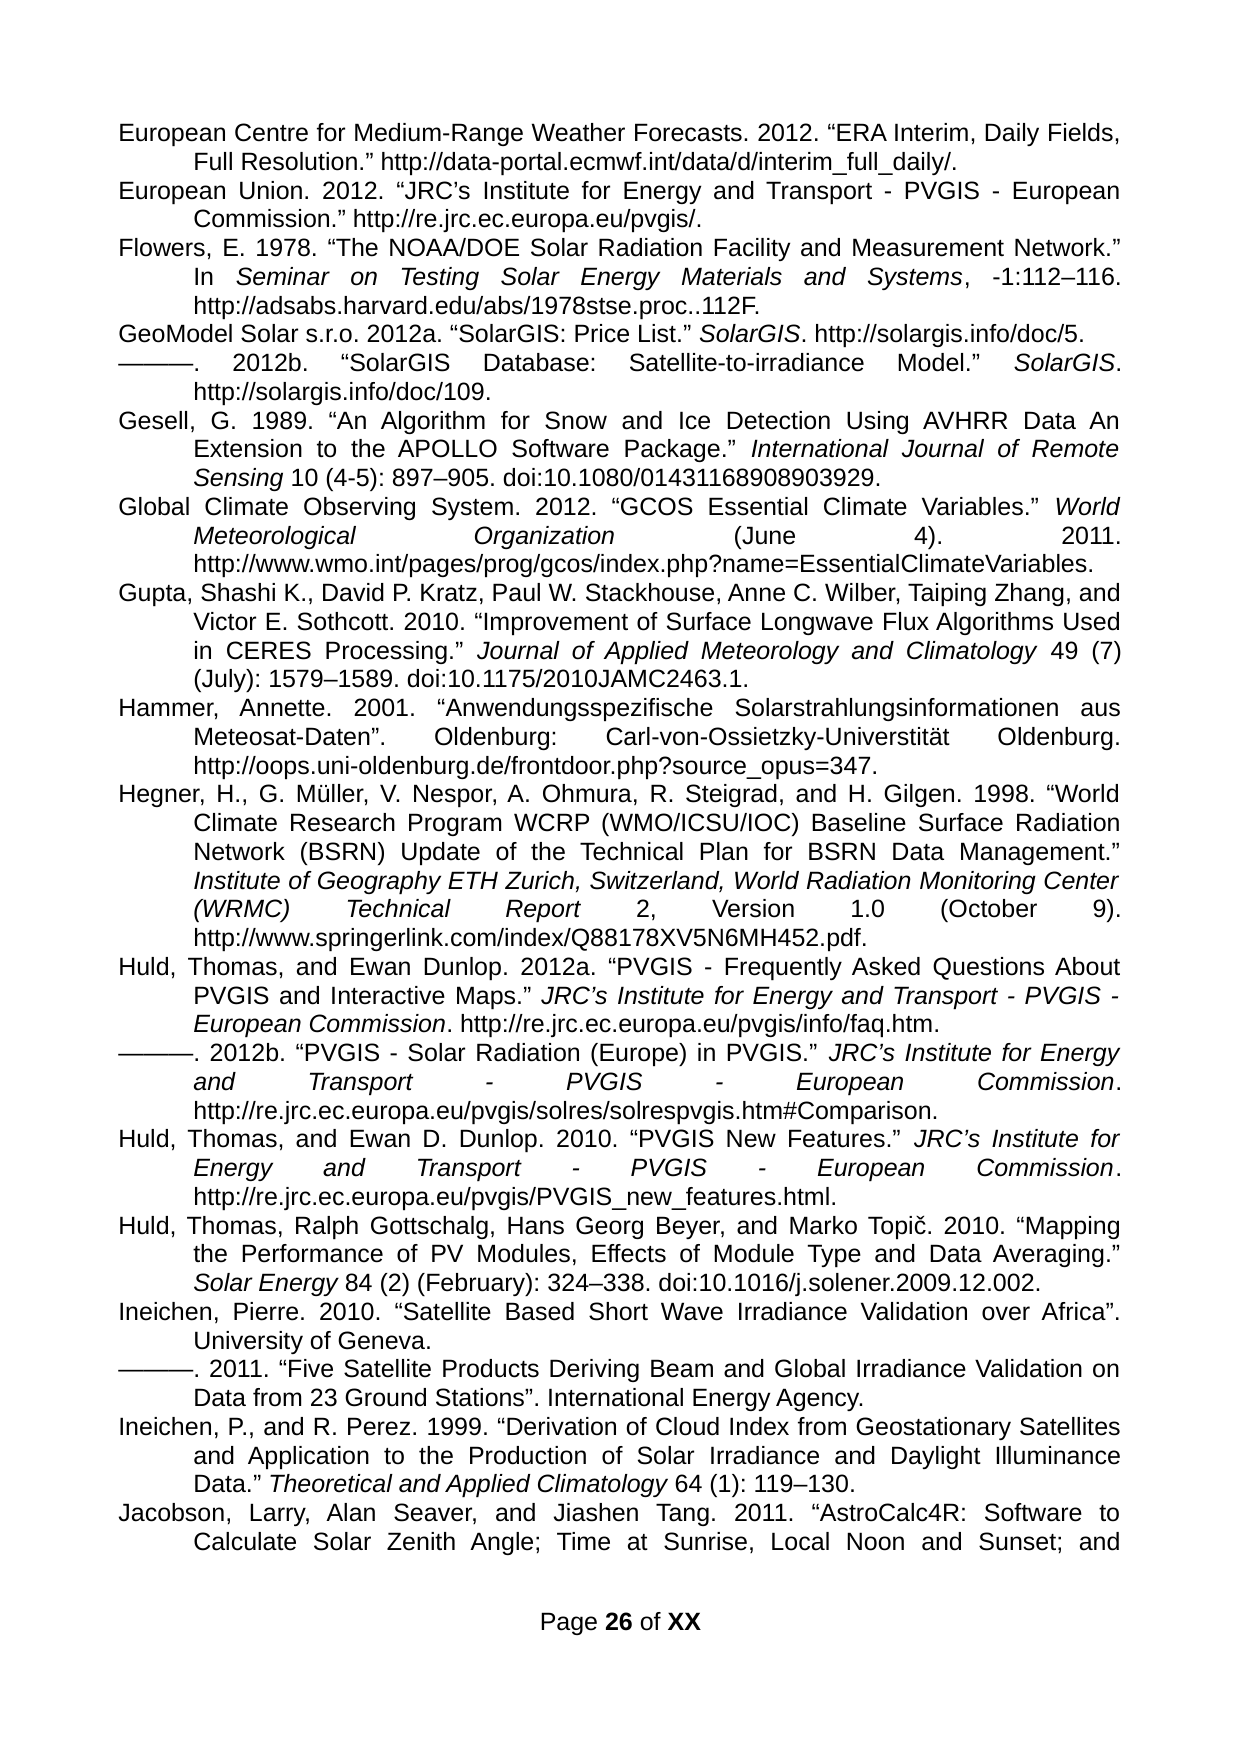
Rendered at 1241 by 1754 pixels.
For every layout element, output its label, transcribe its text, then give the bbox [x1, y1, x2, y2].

text Ineichen, Pierre. 2010. “Satellite Based Short Wave Irradiance Validation over Africa”. University of Geneva. [118, 1297, 1122, 1354]
text Gupta, Shashi K., David P. Kratz, Paul W. Stackhouse, Anne C. Wilber, Taiping Zhang, and Victor E. Sothcott. 2010. “Improvement of Surface Longwave Flux Algorithms Used in CERES Processing.” Journal of Applied Meteorology and Climatology 49 (7) (July): 1579–1589. doi:10.1175/2010JAMC2463.1. [118, 578, 1122, 693]
text ———. 2012b. “SolarGIS Database: Satellite-to-irradiance Model.” SolarGIS. http://solargis.info/doc/109. [118, 348, 1122, 406]
text ———. 2012b. “PVGIS - Solar Radiation (Europe) in PVGIS.” JRC’s Institute for Energy and Transport - PVGIS - European Commission. http://re.jrc.ec.europa.eu/pvgis/solres/solrespvgis.htm#Comparison. [118, 1038, 1122, 1124]
text Gesell, G. 1989. “An Algorithm for Snow and Ice Detection Using AVHRR Data An Extension to the APOLLO Software Package.” International Journal of Remote Sensing 10 (4-5): 897–905. doi:10.1080/01431168908903929. [118, 406, 1122, 492]
text Jacobson, Larry, Alan Seaver, and Jiashen Tang. 2011. “AstroCalc4R: Software to Calculate Solar Zenith Angle; Time at Sunrise, Local Noon and Sunset; and [118, 1498, 1122, 1556]
text Huld, Thomas, and Ewan Dunlop. 2012a. “PVGIS - Frequently Asked Questions About PVGIS and Interactive Maps.” JRC’s Institute for Energy and Transport - PVGIS - European Commission. http://re.jrc.ec.europa.eu/pvgis/info/faq.htm. [118, 952, 1122, 1038]
text Ineichen, P., and R. Perez. 1999. “Derivation of Cloud Index from Geostationary Satellites and Application to the Production of Solar Irradiance and Daylight Illuminance Data.” Theoretical and Applied Climatology 64 (1): 119–130. [118, 1412, 1122, 1498]
text Huld, Thomas, Ralph Gottschalg, Hans Georg Beyer, and Marko Topič. 2010. “Mapping the Performance of PV Modules, Effects of Module Type and Data Averaging.” Solar Energy 84 (2) (February): 324–338. doi:10.1016/j.solener.2009.12.002. [118, 1211, 1122, 1297]
text Global Climate Observing System. 2012. “GCOS Essential Climate Variables.” World Meteorological Organization (June 4). 2011. http://www.wmo.int/pages/prog/gcos/index.php?name=EssentialClimateVariables. [118, 492, 1122, 578]
text Hegner, H., G. Müller, V. Nespor, A. Ohmura, R. Steigrad, and H. Gilgen. 1998. “World Climate Research Program WCRP (WMO/ICSU/IOC) Baseline Surface Radiation Network (BSRN) Update of the Technical Plan for BSRN Data Management.” Institute of Geography ETH Zurich, Switzerland, World Radiation Monitoring Center (WRMC) Technical Report 2, Version 1.0 (October 9). http://www.springerlink.com/index/Q88178XV5N6MH452.pdf. [118, 779, 1122, 952]
text Hammer, Annette. 2001. “Anwendungsspezifische Solarstrahlungsinformationen aus Meteosat-Daten”. Oldenburg: Carl-von-Ossietzky-Universtität Oldenburg. http://oops.uni-oldenburg.de/frontdoor.php?source_opus=347. [118, 693, 1122, 779]
text European Union. 2012. “JRC’s Institute for Energy and Transport - PVGIS - European Commission.” http://re.jrc.ec.europa.eu/pvgis/. [118, 176, 1122, 233]
text Huld, Thomas, and Ewan D. Dunlop. 2010. “PVGIS New Features.” JRC’s Institute for Energy and Transport - PVGIS - European Commission. http://re.jrc.ec.europa.eu/pvgis/PVGIS_new_features.html. [118, 1124, 1122, 1211]
text GeoModel Solar s.r.o. 2012a. “SolarGIS: Price List.” SolarGIS. http://solargis.info/doc/5. [118, 319, 1122, 348]
text European Centre for Medium-Range Weather Forecasts. 2012. “ERA Interim, Daily Fields, Full Resolution.” http://data-portal.ecmwf.int/data/d/interim_full_daily/. [118, 118, 1122, 176]
text Flowers, E. 1978. “The NOAA/DOE Solar Radiation Facility and Measurement Network.” In Seminar on Testing Solar Energy Materials and Systems, -1:112–116. http://adsabs.harvard.edu/abs/1978stse.proc..112F. [118, 233, 1122, 319]
text ———. 2011. “Five Satellite Products Deriving Beam and Global Irradiance Validation on Data from 23 Ground Stations”. International Energy Agency. [118, 1354, 1122, 1412]
